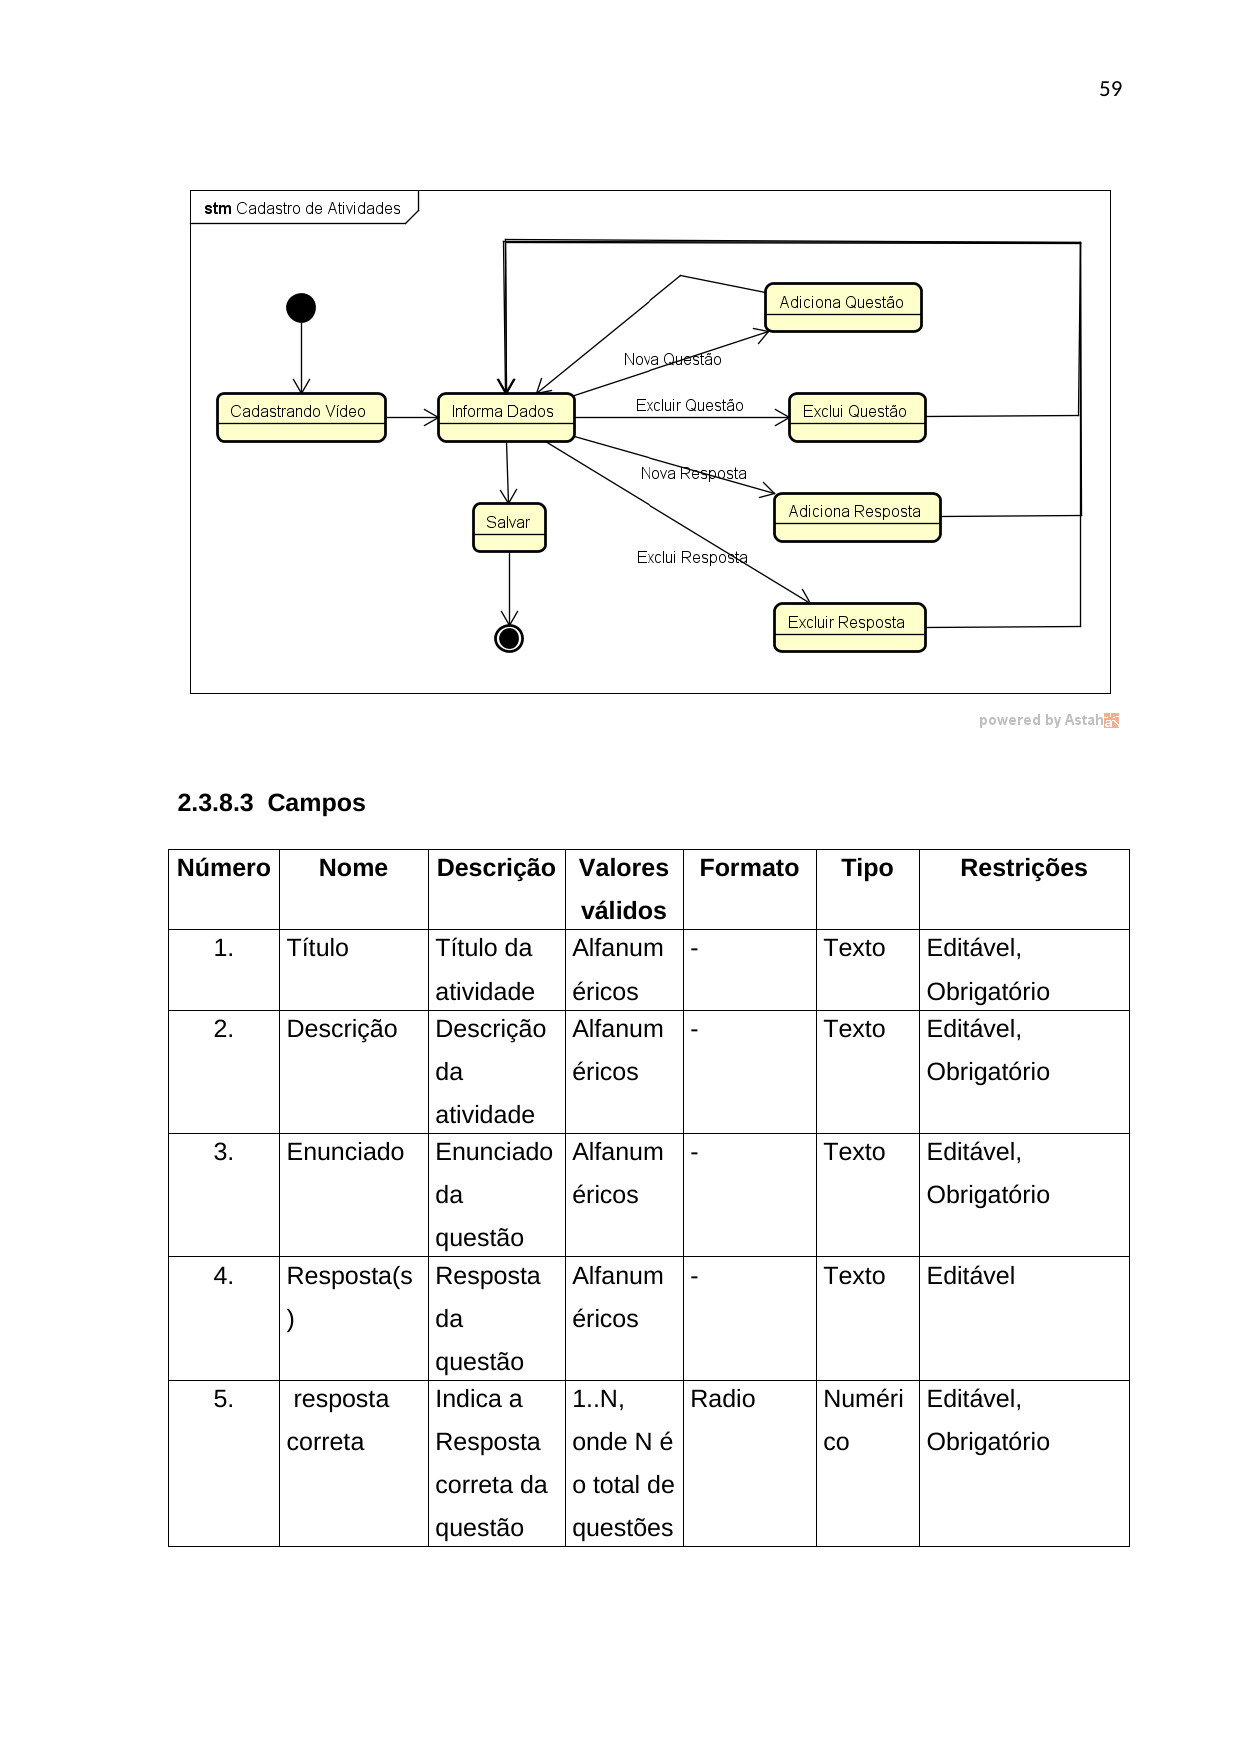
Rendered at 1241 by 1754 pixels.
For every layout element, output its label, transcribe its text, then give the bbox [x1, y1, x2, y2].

table_header Formato [684, 850, 816, 929]
table_cell Editável, Obrigatório [920, 930, 1129, 1009]
table_cell resposta correta [280, 1381, 428, 1546]
table_header Descrição [429, 850, 565, 929]
table_cell Indica a Resposta correta da questão [429, 1381, 565, 1546]
table_cell Alfanuméricos [566, 1134, 683, 1256]
table_cell [169, 1134, 279, 1256]
table_cell Título da atividade [429, 930, 565, 1009]
table_cell Resposta da questão [429, 1257, 565, 1380]
table_cell - [684, 930, 816, 1009]
table_header Restrições [920, 850, 1129, 929]
table_cell Alfanuméricos [566, 1257, 683, 1380]
table_cell - [684, 1134, 816, 1256]
table_cell Enunciado [280, 1134, 428, 1256]
table_cell [169, 1381, 279, 1546]
table_cell Editável, Obrigatório [920, 1381, 1129, 1546]
table_cell Texto [817, 930, 919, 1009]
table_cell Alfanuméricos [566, 1011, 683, 1133]
table_header Número [169, 850, 279, 929]
picture [177, 177, 1123, 732]
table_cell Enunciado da questão [429, 1134, 565, 1256]
table_header Valores válidos [566, 850, 683, 929]
table_cell Título [280, 930, 428, 1009]
table_cell Texto [817, 1011, 919, 1133]
table_cell Editável, Obrigatório [920, 1134, 1129, 1256]
table_cell Texto [817, 1257, 919, 1380]
table_cell Resposta(s) [280, 1257, 428, 1380]
table_cell 1..N, onde N é o total de questões [566, 1381, 683, 1546]
table_cell Alfanuméricos [566, 930, 683, 1009]
table_cell Descrição [280, 1011, 428, 1133]
table_header Nome [280, 850, 428, 929]
table_header Tipo [817, 850, 919, 929]
table_cell [169, 1011, 279, 1133]
subtitle Campos [177, 788, 1122, 817]
table_cell Numérico [817, 1381, 919, 1546]
table_cell Editável, Obrigatório [920, 1011, 1129, 1133]
table_cell Radio [684, 1381, 816, 1546]
table_cell Texto [817, 1134, 919, 1256]
table_cell Descrição da atividade [429, 1011, 565, 1133]
table_cell - [684, 1257, 816, 1380]
table_cell Editável [920, 1257, 1129, 1380]
table_cell - [684, 1011, 816, 1133]
table_cell [169, 1257, 279, 1380]
table_cell [169, 930, 279, 1009]
